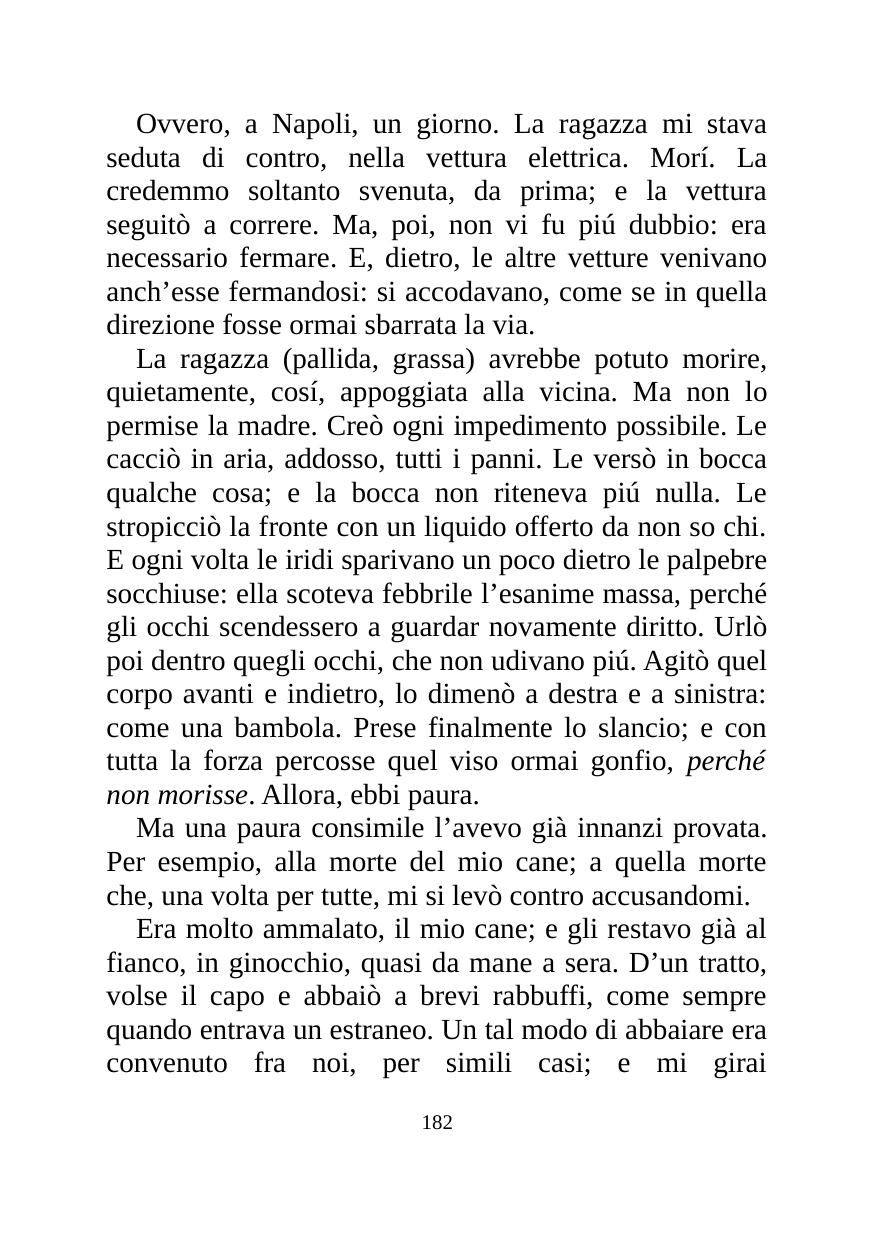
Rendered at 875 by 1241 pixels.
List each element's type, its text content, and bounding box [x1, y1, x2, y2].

text Era molto ammalato, il mio cane; e gli restavo già al fianco, in ginocchio, quasi da mane a sera. D’un tratto, volse il capo e abbaiò a brevi rabbuffi, come sempre quando entrava un estraneo. Un tal modo di abbaiare era convenuto fra noi, per simili casi; e mi girai [106, 911, 768, 1079]
text La ragazza (pallida, grassa) avrebbe potuto morire, quietamente, cosí, appoggiata alla vicina. Ma non lo permise la madre. Creò ogni impedimento possibile. Le cacciò in aria, addosso, tutti i panni. Le versò in bocca qualche cosa; e la bocca non riteneva piú nulla. Le stropicciò la fronte con un liquido offerto da non so chi. E ogni volta le iridi sparivano un poco dietro le palpebre socchiuse: ella scoteva febbrile l’esanime massa, perché gli occhi scendessero a guardar novamente diritto. Urlò poi dentro quegli occhi, che non udivano piú. Agitò quel corpo avanti e indietro, lo dimenò a destra e a sinistra: come una bambola. Prese finalmente lo slancio; e con tutta la forza percosse quel viso ormai gonfio, perché non morisse. Allora, ebbi paura. [106, 341, 768, 811]
text Ovvero, a Napoli, un giorno. La ragazza mi stava seduta di contro, nella vettura elettrica. Morí. La credemmo soltanto svenuta, da prima; e la vettura seguitò a correre. Ma, poi, non vi fu piú dubbio: era necessario fermare. E, dietro, le altre vetture venivano anch’esse fermandosi: si accodavano, come se in quella direzione fosse ormai sbarrata la via. [106, 106, 768, 341]
text Ma una paura consimile l’avevo già innanzi provata. Per esempio, alla morte del mio cane; a quella morte che, una volta per tutte, mi si levò contro accusandomi. [106, 811, 768, 911]
